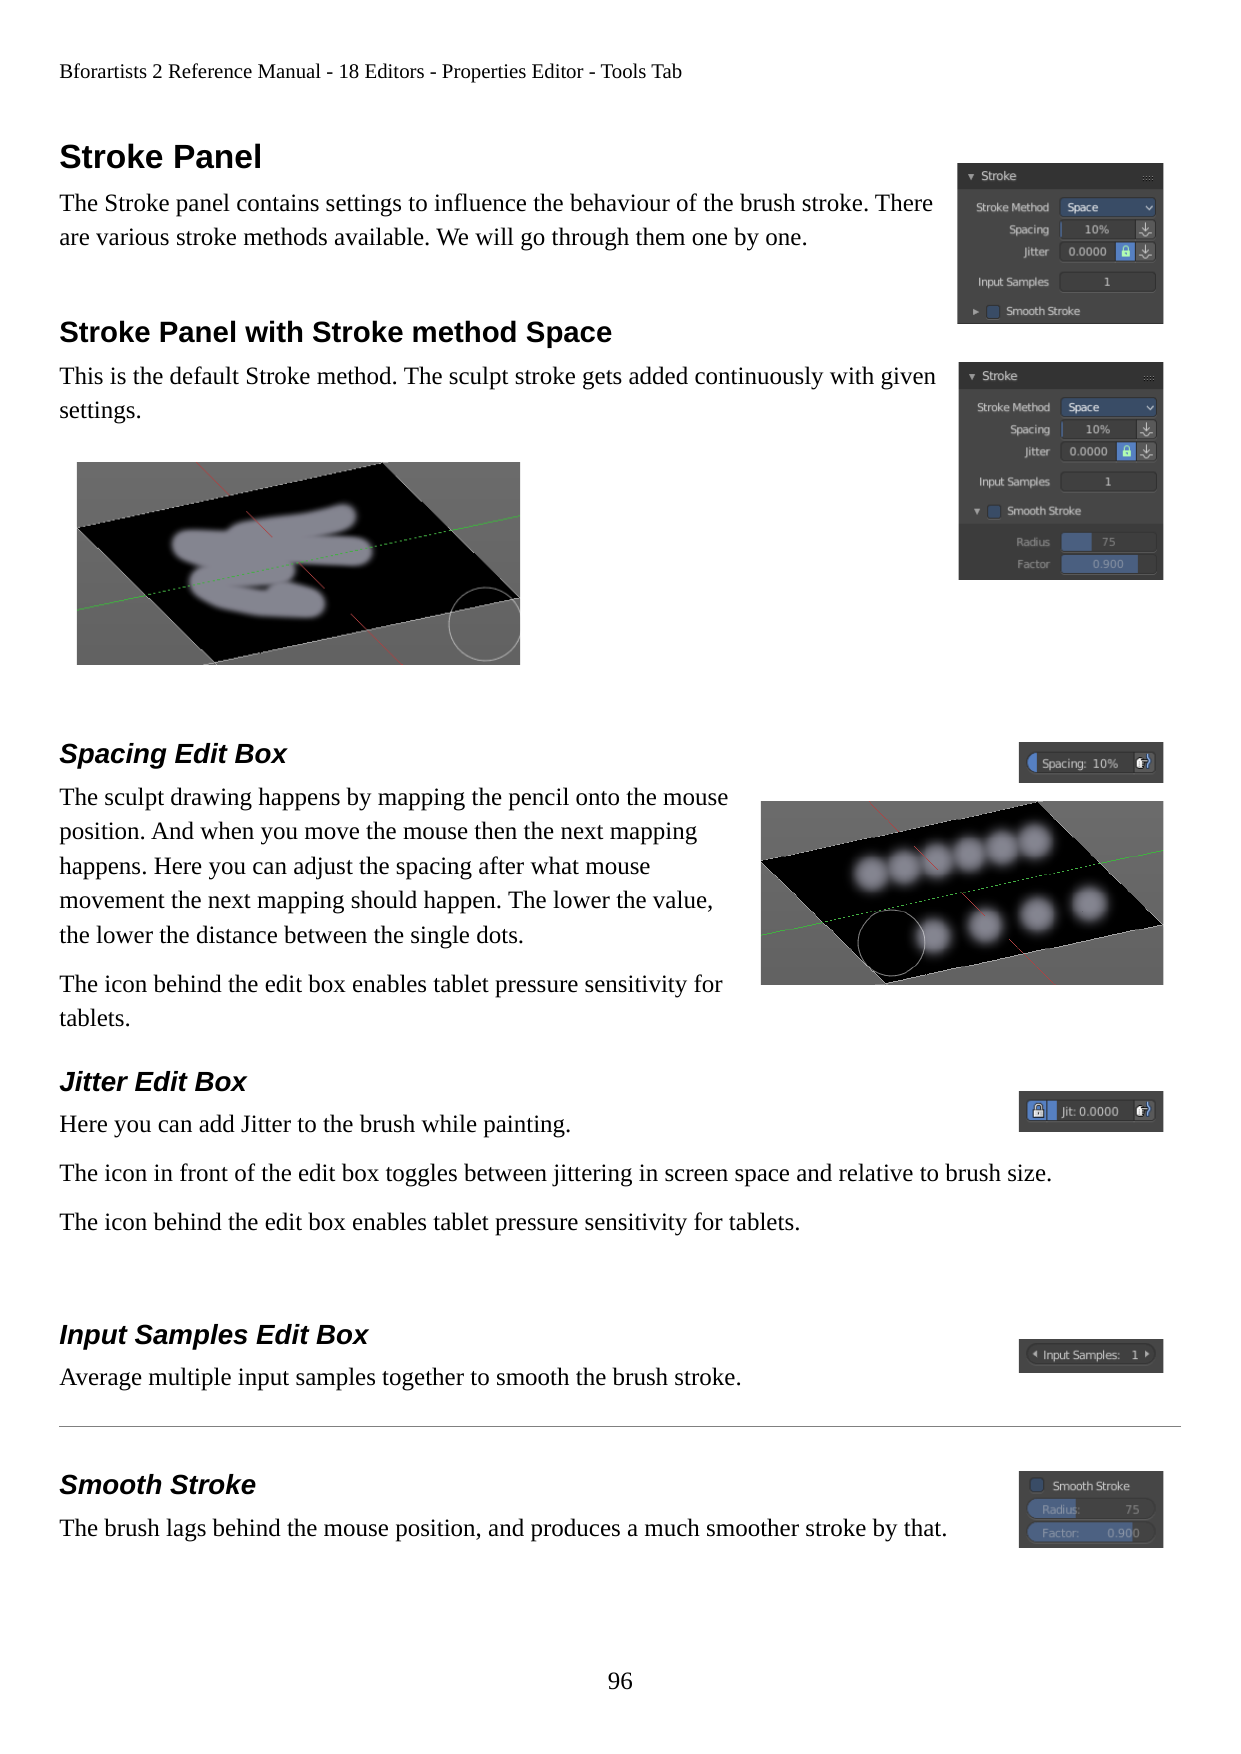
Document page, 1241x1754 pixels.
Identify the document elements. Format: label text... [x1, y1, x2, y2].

picture [1018, 1091, 1164, 1132]
text The Stroke panel contains settings to influence the behaviour of the brush stroke. There are various stroke methods available. We will go through them one by one. [59, 188, 957, 251]
picture [1018, 1471, 1164, 1548]
text The icon in front of the edit box toggles between jittering in screen space and relative to brush size. [59, 1158, 1181, 1187]
text Here you can add Jitter to the brush while painting. [59, 1109, 1181, 1138]
text The brush lags behind the mouse position, and produces a much smoother stroke by that. [59, 1513, 1018, 1541]
picture [958, 362, 1164, 580]
subtitle Input Samples Edit Box [59, 1318, 1181, 1350]
text The sculpt drawing happens by mapping the pencil onto the mouse position. And when you move the mouse then the next mapping happens. Here you can adjust the spacing after what mouse movement the next mapping should happen. The lower the value, the lower the distance between the single dots. [59, 782, 1181, 949]
subtitle Stroke Panel with Stroke method Space [59, 315, 1181, 348]
picture [76, 462, 521, 665]
text The icon behind the edit box enables tablet pressure sensitivity for tablets. [59, 969, 1181, 1032]
subtitle Jitter Edit Box [59, 1065, 1181, 1097]
text The icon behind the edit box enables tablet pressure sensitivity for tablets. [59, 1207, 1181, 1236]
text This is the default Stroke method. The sculpt stroke gets added continuously with given settings. [59, 361, 1181, 424]
subtitle Stroke Panel [59, 137, 1181, 175]
text Average multiple input samples together to smooth the brush stroke. [59, 1362, 1181, 1391]
subtitle Smooth Stroke [59, 1468, 1181, 1500]
picture [1018, 1339, 1164, 1373]
subtitle Spacing Edit Box [59, 738, 1181, 769]
picture [760, 801, 1164, 985]
picture [957, 163, 1164, 324]
picture [1018, 742, 1164, 783]
